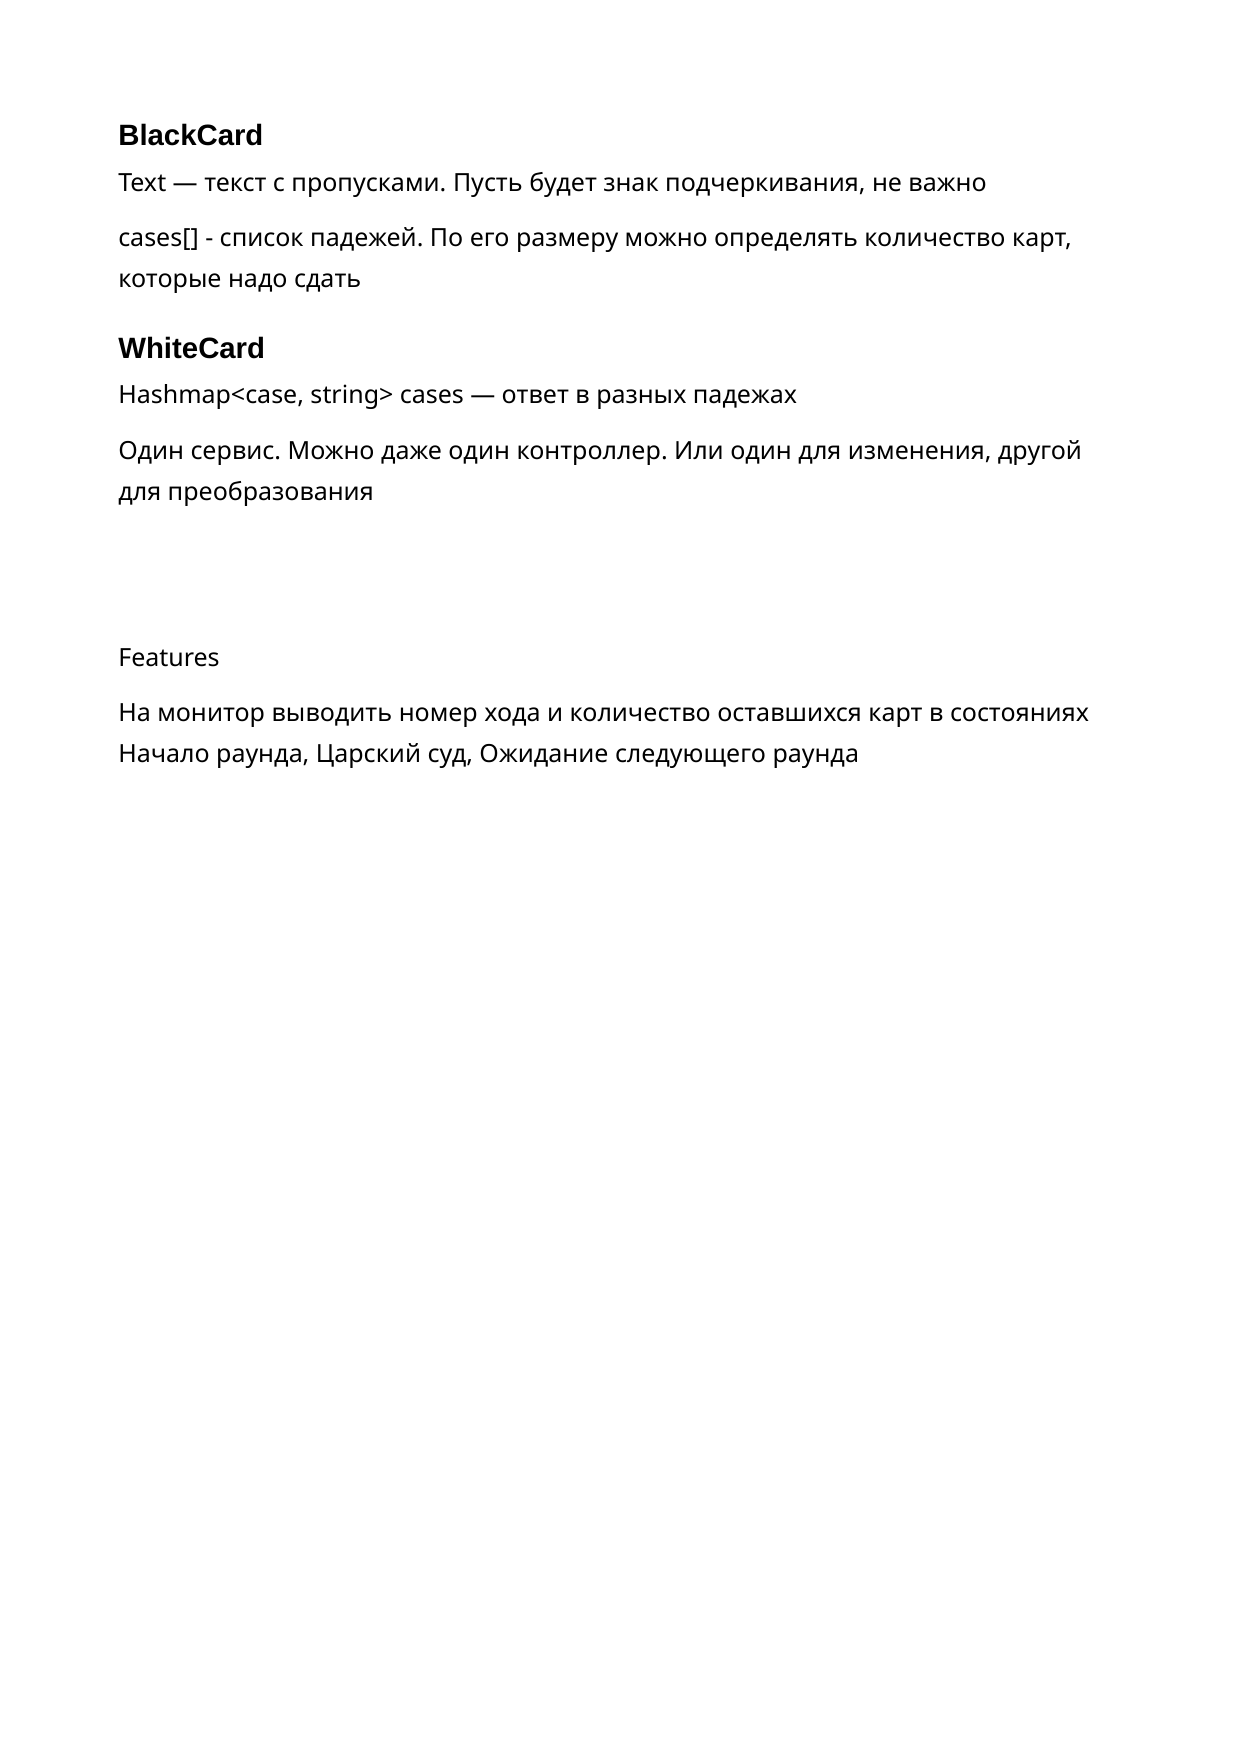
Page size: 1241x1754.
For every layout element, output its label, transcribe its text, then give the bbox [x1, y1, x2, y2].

text Text — текст с пропусками. Пусть будет знак подчеркивания, не важно [118, 164, 1122, 198]
text На монитор выводить номер хода и количество оставшихся карт в состояниях Начало раунда, Царский суд, Ожидание следующего раунда [118, 695, 1122, 770]
subtitle BlackCard [118, 118, 1122, 152]
text Features [118, 639, 1122, 673]
text Hashmap<case, string> cases — ответ в разных падежах [118, 377, 1122, 411]
subtitle WhiteCard [118, 331, 1122, 364]
text Один сервис. Можно даже один контроллер. Или один для изменения, другой для преобразования [118, 432, 1122, 507]
text cases[] - список падежей. По его размеру можно определять количество карт, которые надо сдать [118, 220, 1122, 295]
